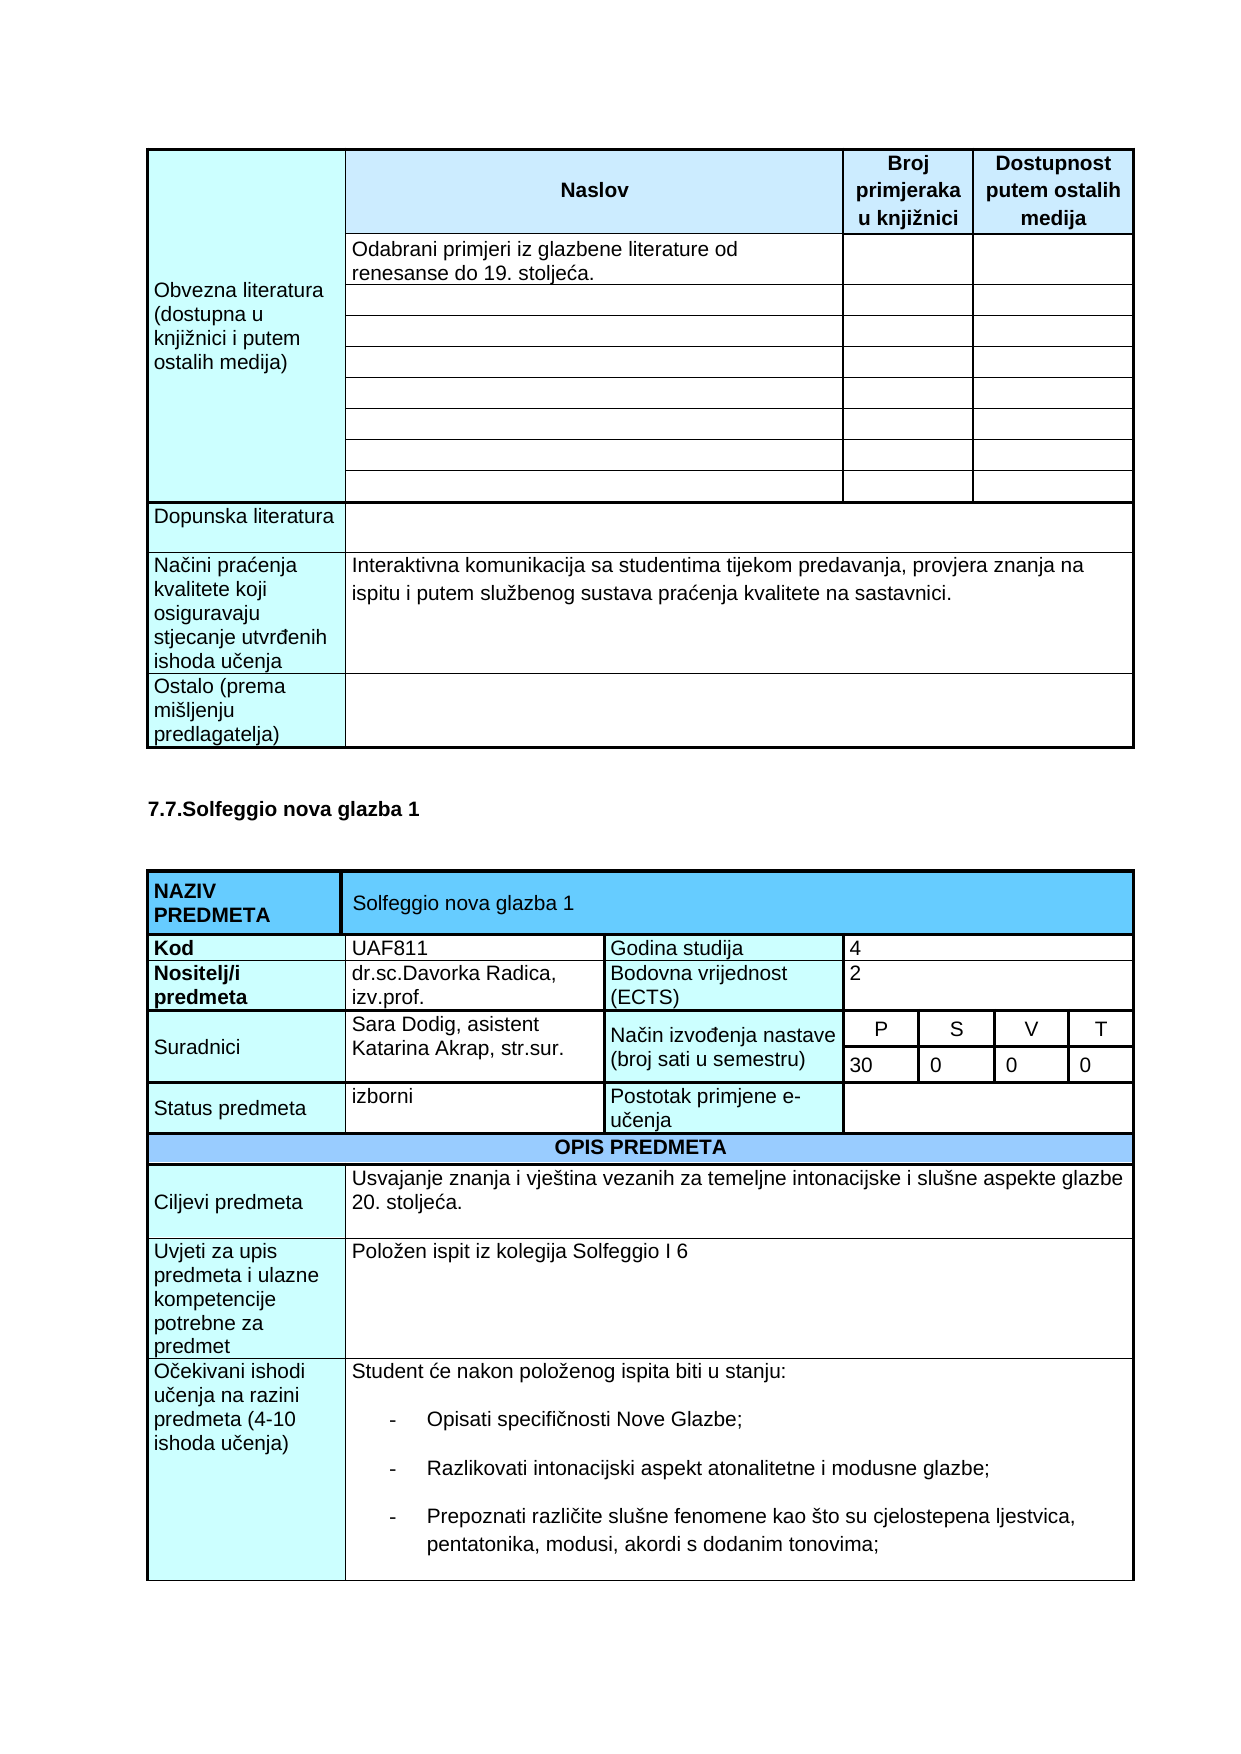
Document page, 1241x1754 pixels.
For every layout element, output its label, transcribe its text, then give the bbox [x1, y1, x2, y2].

table_cell [974, 235, 1132, 284]
table_cell [346, 409, 842, 439]
table_cell [844, 347, 972, 377]
table_cell UAF811 [346, 936, 603, 960]
table_cell [346, 674, 1132, 746]
text 7.7.Solfeggio nova glazba 1 [148, 797, 1093, 821]
table_cell 4 [845, 936, 1132, 960]
table_cell Sara Dodig, asistent Katarina Akrap, str.sur. [346, 1012, 603, 1081]
table_cell Postotak primjene e-učenja [606, 1084, 842, 1132]
table_cell Nositelj/i predmeta [149, 961, 345, 1009]
table_cell Dopunska literatura [149, 504, 345, 552]
table_cell Kod [149, 936, 345, 960]
table_cell Status predmeta [149, 1084, 345, 1132]
table_cell OPIS PREDMETA [149, 1135, 1132, 1162]
table_cell [974, 285, 1132, 315]
table_cell [844, 409, 972, 439]
table_cell [974, 440, 1132, 470]
table_cell Dostupnost putem ostalih medija [974, 151, 1132, 233]
table_cell [844, 378, 972, 408]
table_cell [844, 471, 972, 501]
table_header NAZIV PREDMETA [149, 873, 339, 933]
table_cell [974, 471, 1132, 501]
table_cell Usvajanje znanja i vještina vezanih za temeljne intonacijske i slušne aspekte glazbe 20. stoljeća. [346, 1166, 1132, 1237]
table_cell [346, 378, 842, 408]
table_cell Godina studija [606, 936, 842, 960]
table_cell Položen ispit iz kolegija Solfeggio I 6 [346, 1239, 1132, 1358]
table_cell [844, 235, 972, 284]
table_cell [974, 316, 1132, 346]
table_cell Bodovna vrijednost (ECTS) [606, 961, 842, 1009]
table_cell [346, 504, 1132, 552]
table_cell Način izvođenja nastave (broj sati u semestru) [606, 1012, 842, 1081]
table_cell [844, 440, 972, 470]
table_cell 0 [1070, 1048, 1132, 1081]
table_cell Suradnici [149, 1012, 345, 1081]
table_cell [346, 347, 842, 377]
table_cell V [996, 1012, 1067, 1045]
table_cell 30 [845, 1048, 917, 1081]
table_cell Naslov [346, 151, 842, 233]
table_cell Odabrani primjeri iz glazbene literature od renesanse do 19. stoljeća. [346, 234, 842, 284]
table_cell T [1070, 1012, 1132, 1045]
table_cell Ostalo (prema mišljenju predlagatelja) [149, 674, 345, 746]
table_cell Obvezna literatura (dostupna u knjižnici i putem ostalih medija) [149, 151, 345, 501]
table_cell Student će nakon položenog ispita biti u stanju: Opisati specifičnosti Nove Glazbe; Razlikovati intonacijski aspekt atonalitetne i modusne glazbe; Prepoznati različite slušne fenomene kao što su cjelostepena ljestvica, pentatonika, modusi, akordi s dodanim tonovima; [346, 1359, 1132, 1580]
table_cell [346, 316, 842, 346]
table_cell P [845, 1012, 917, 1045]
table_cell Uvjeti za upis predmeta i ulazne kompetencije potrebne za predmet [149, 1239, 345, 1358]
table_cell Načini praćenja kvalitete koji osiguravaju stjecanje utvrđenih ishoda učenja [149, 553, 345, 673]
table_header Solfeggio nova glazba 1 [343, 873, 1132, 933]
table_cell Ciljevi predmeta [149, 1166, 345, 1237]
table_cell [346, 471, 842, 501]
table_cell Očekivani ishodi učenja na razini predmeta (4-10 ishoda učenja) [149, 1359, 345, 1580]
table_cell [974, 378, 1132, 408]
table_cell [974, 347, 1132, 377]
table_cell [844, 285, 972, 315]
table_cell [844, 316, 972, 346]
table_cell [346, 285, 842, 315]
table_cell dr.sc.Davorka Radica, izv.prof. [346, 961, 603, 1009]
table_cell Broj primjeraka u knjižnici [844, 151, 972, 233]
table_cell izborni [346, 1084, 603, 1132]
table_cell Interaktivna komunikacija sa studentima tijekom predavanja, provjera znanja na ispitu i putem službenog sustava praćenja kvalitete na sastavnici. [346, 553, 1132, 673]
table_cell 0 [996, 1048, 1067, 1081]
table_cell [974, 409, 1132, 439]
table_cell 0 [920, 1048, 993, 1081]
table_cell S [920, 1012, 993, 1045]
table_cell [845, 1084, 1132, 1132]
table_cell [346, 440, 842, 470]
table_cell 2 [845, 961, 1132, 1009]
